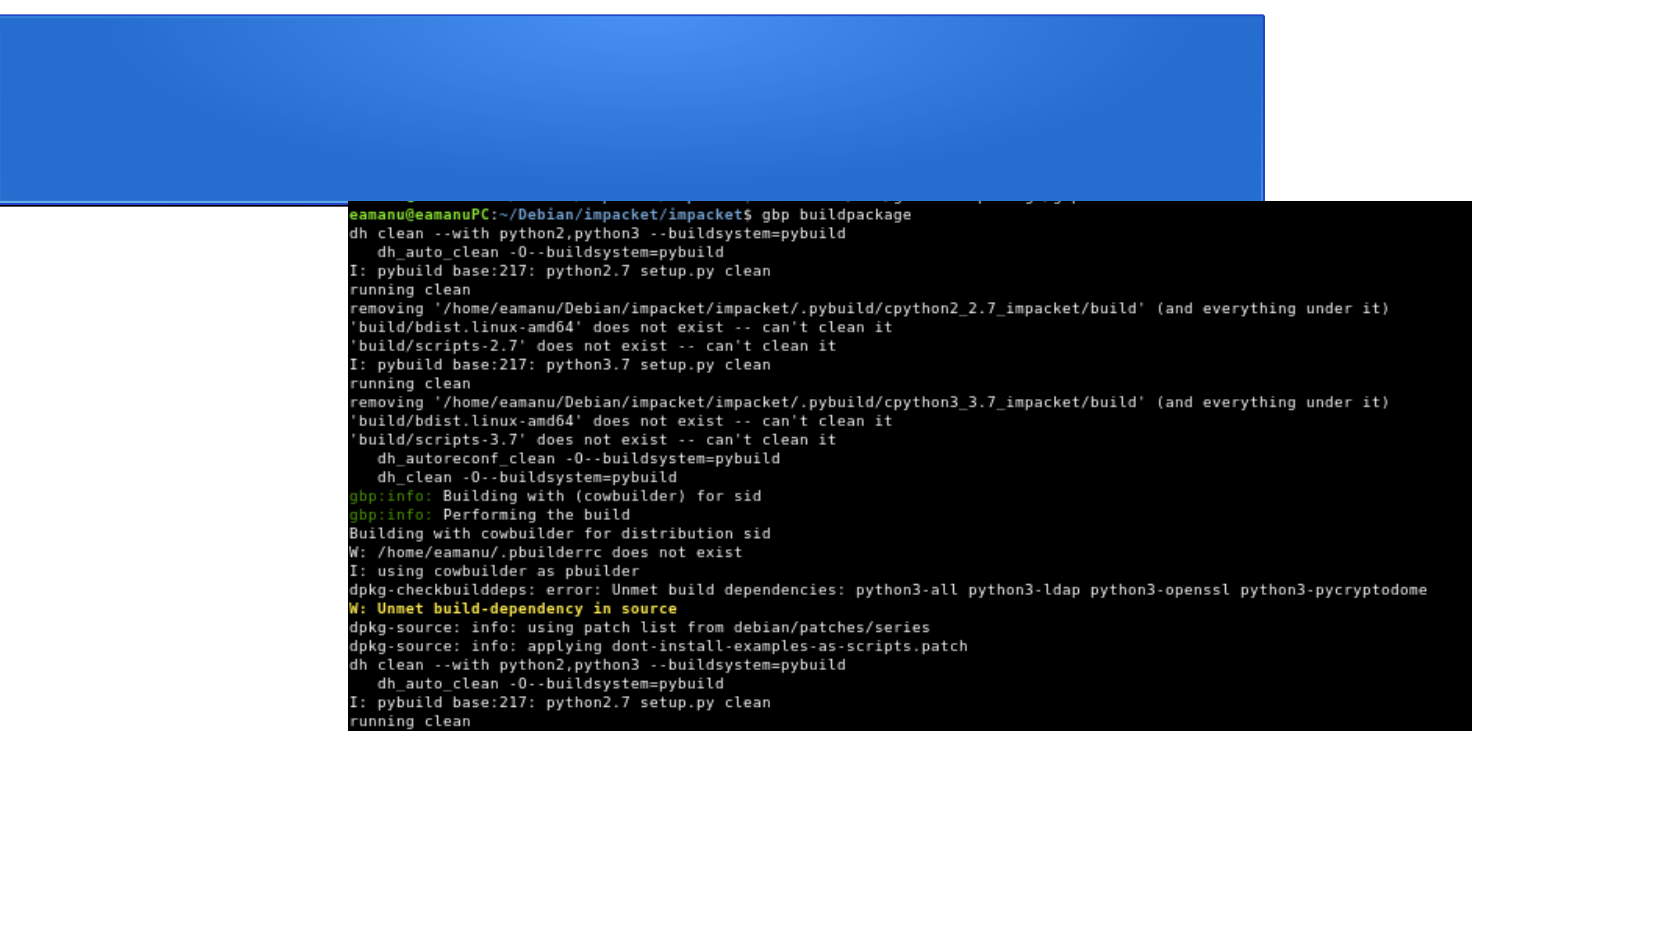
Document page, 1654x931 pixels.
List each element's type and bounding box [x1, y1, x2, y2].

picture [348, 201, 1472, 732]
